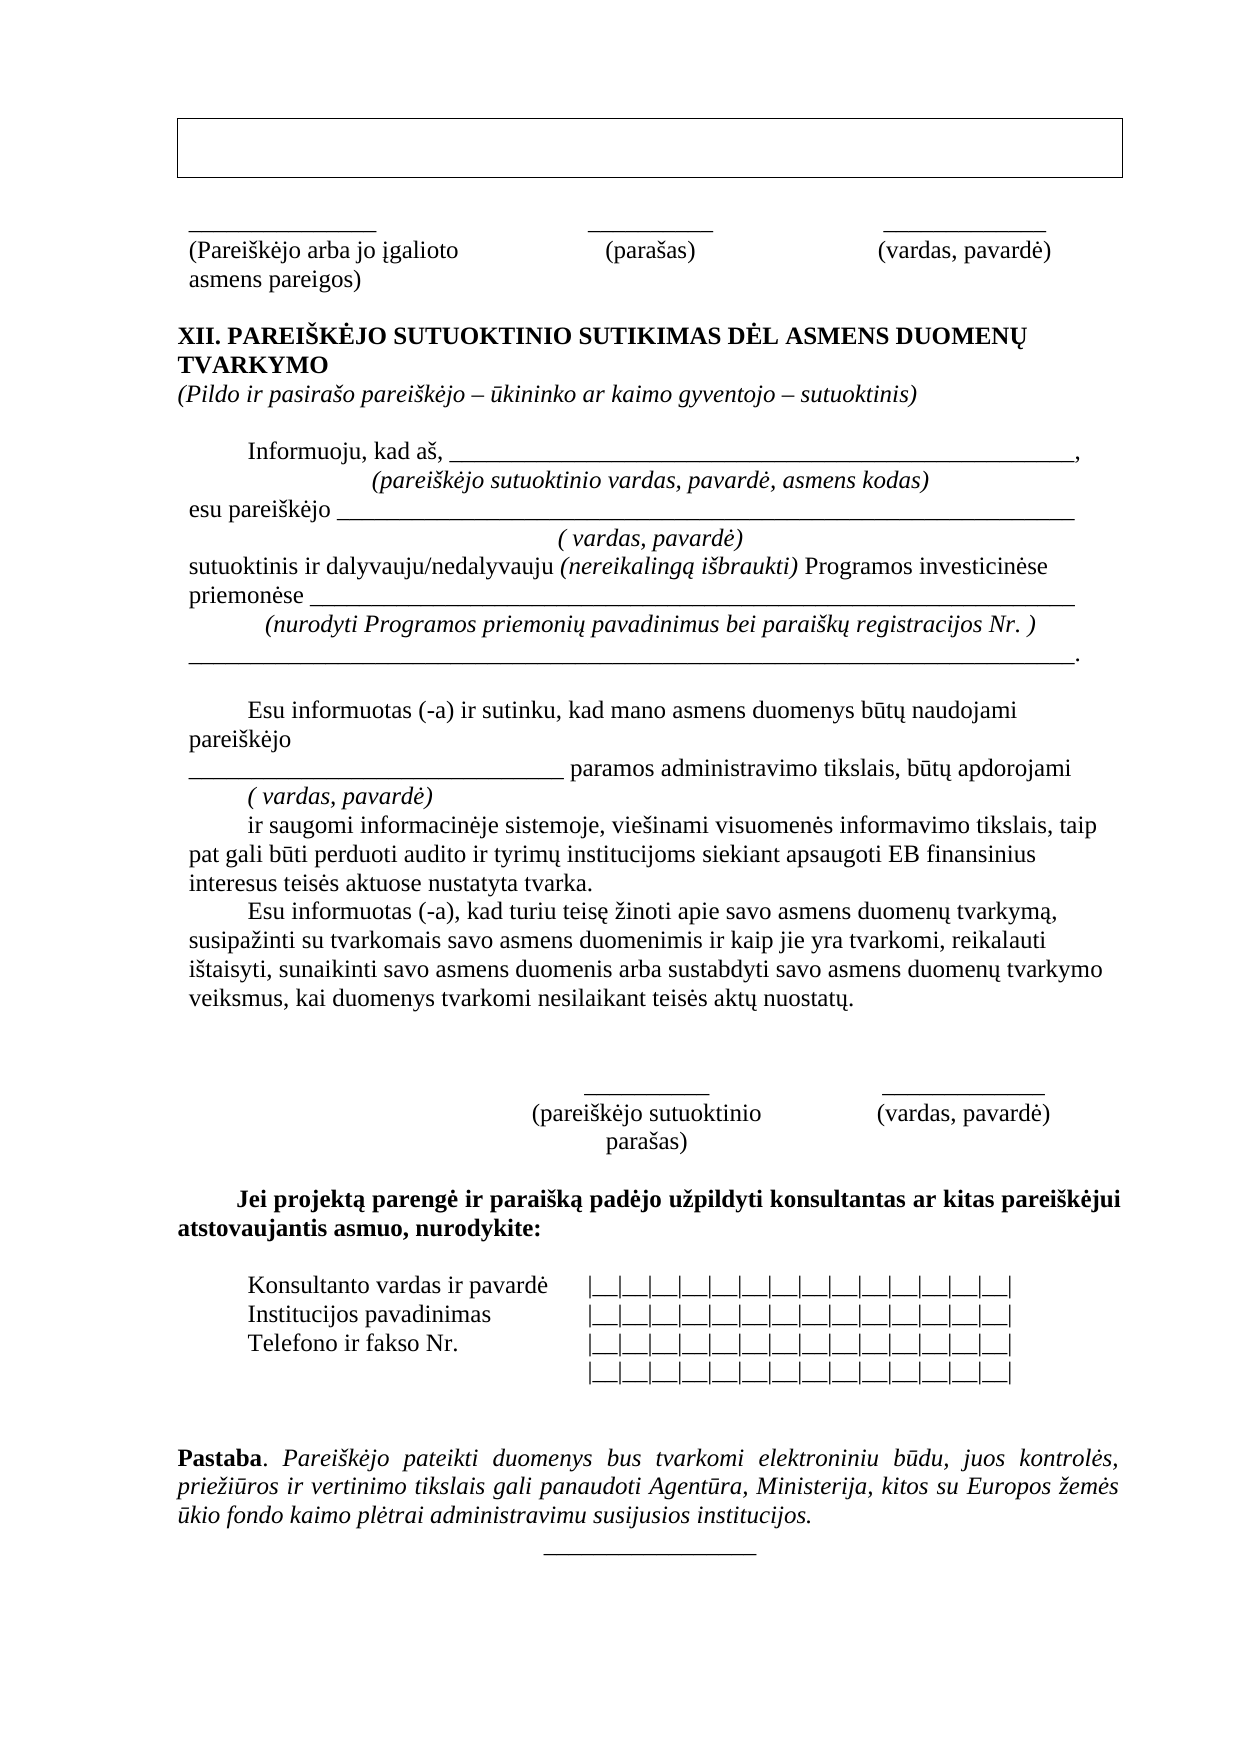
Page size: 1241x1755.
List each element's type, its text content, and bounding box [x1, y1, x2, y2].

table_cell [576, 1385, 1122, 1414]
table_cell |__|__|__|__|__|__|__|__|__|__|__|__|__|__| [576, 1299, 1122, 1328]
table_header |__|__|__|__|__|__|__|__|__|__|__|__|__|__| [576, 1270, 1122, 1299]
table_header __________ (pareiškėjo sutuoktinio parašas) [489, 1069, 804, 1155]
table_cell |__|__|__|__|__|__|__|__|__|__|__|__|__|__| |__|__|__|__|__|__|__|__|__|__|__|__|__|__| [576, 1328, 1122, 1385]
table_cell Telefono ir fakso Nr. [177, 1328, 576, 1385]
table_header _____________ (vardas, pavardė) [807, 206, 1122, 293]
text XII. PAREIŠKĖJO SUTUOKTINIO SUTIKIMAS DĖL ASMENS DUOMENŲ TVARKYMO [177, 321, 1122, 379]
text Jei projektą parengė ir paraišką padėjo užpildyti konsultantas ar kitas pareiškėjui atstovaujantis asmuo, nurodykite: [177, 1184, 1122, 1241]
table_header Konsultanto vardas ir pavardė [177, 1270, 576, 1299]
table_header _____________ (vardas, pavardė) [805, 1069, 1122, 1155]
table_cell [177, 1385, 576, 1414]
table_header [177, 1069, 488, 1155]
text (Pildo ir pasirašo pareiškėjo – ūkininko ar kaimo gyventojo – sutuoktinis) [177, 379, 1122, 408]
table_header __________ (parašas) [494, 206, 807, 293]
table_header _______________ (Pareiškėjo arba jo įgalioto asmens pareigos) [177, 206, 494, 293]
text Pastaba. Pareiškėjo pateikti duomenys bus tvarkomi elektroniniu būdu, juos kontrolės, priežiūros ir vertinimo tikslais gali panaudoti Agentūra, Ministerija, kitos su Europos žemės ūkio fondo kaimo plėtrai administravimu susijusios institucijos. [177, 1443, 1122, 1529]
text _________________ [177, 1529, 1122, 1558]
table_header Informuoju, kad aš, , (pareiškėjo sutuoktinio vardas, pavardė, asmens kodas) esu pareiškėjo ( vardas, pavardė) sutuoktinis ir dalyvauju/nedalyvauju (nereikalingą išbraukti) Programos investicinėse priemonėse (nurodyti Programos priemonių pavadinimus bei paraiškų registracijos Nr. ) _ . Esu informuotas (-a) ir sutinku, kad mano asmens duomenys būtų naudojami pareiškėjo ______________________________ paramos administravimo tikslais, būtų apdorojami ( vardas, pavardė) ir saugomi informacinėje sistemoje, viešinami visuomenės informavimo tikslais, taip pat gali būti perduoti audito ir tyrimų institucijoms siekiant apsaugoti EB finansinius interesus teisės aktuose nustatyta tvarka. Esu informuotas (-a), kad turiu teisę žinoti apie savo asmens duomenų tvarkymą, susipažinti su tvarkomais savo asmens duomenimis ir kaip jie yra tvarkomi, reikalauti ištaisyti, sunaikinti savo asmens duomenis arba sustabdyti savo asmens duomenų tvarkymo veiksmus, kai duomenys tvarkomi nesilaikant teisės aktų nuostatų. [177, 436, 1126, 1040]
table_cell Institucijos pavadinimas [177, 1299, 576, 1328]
